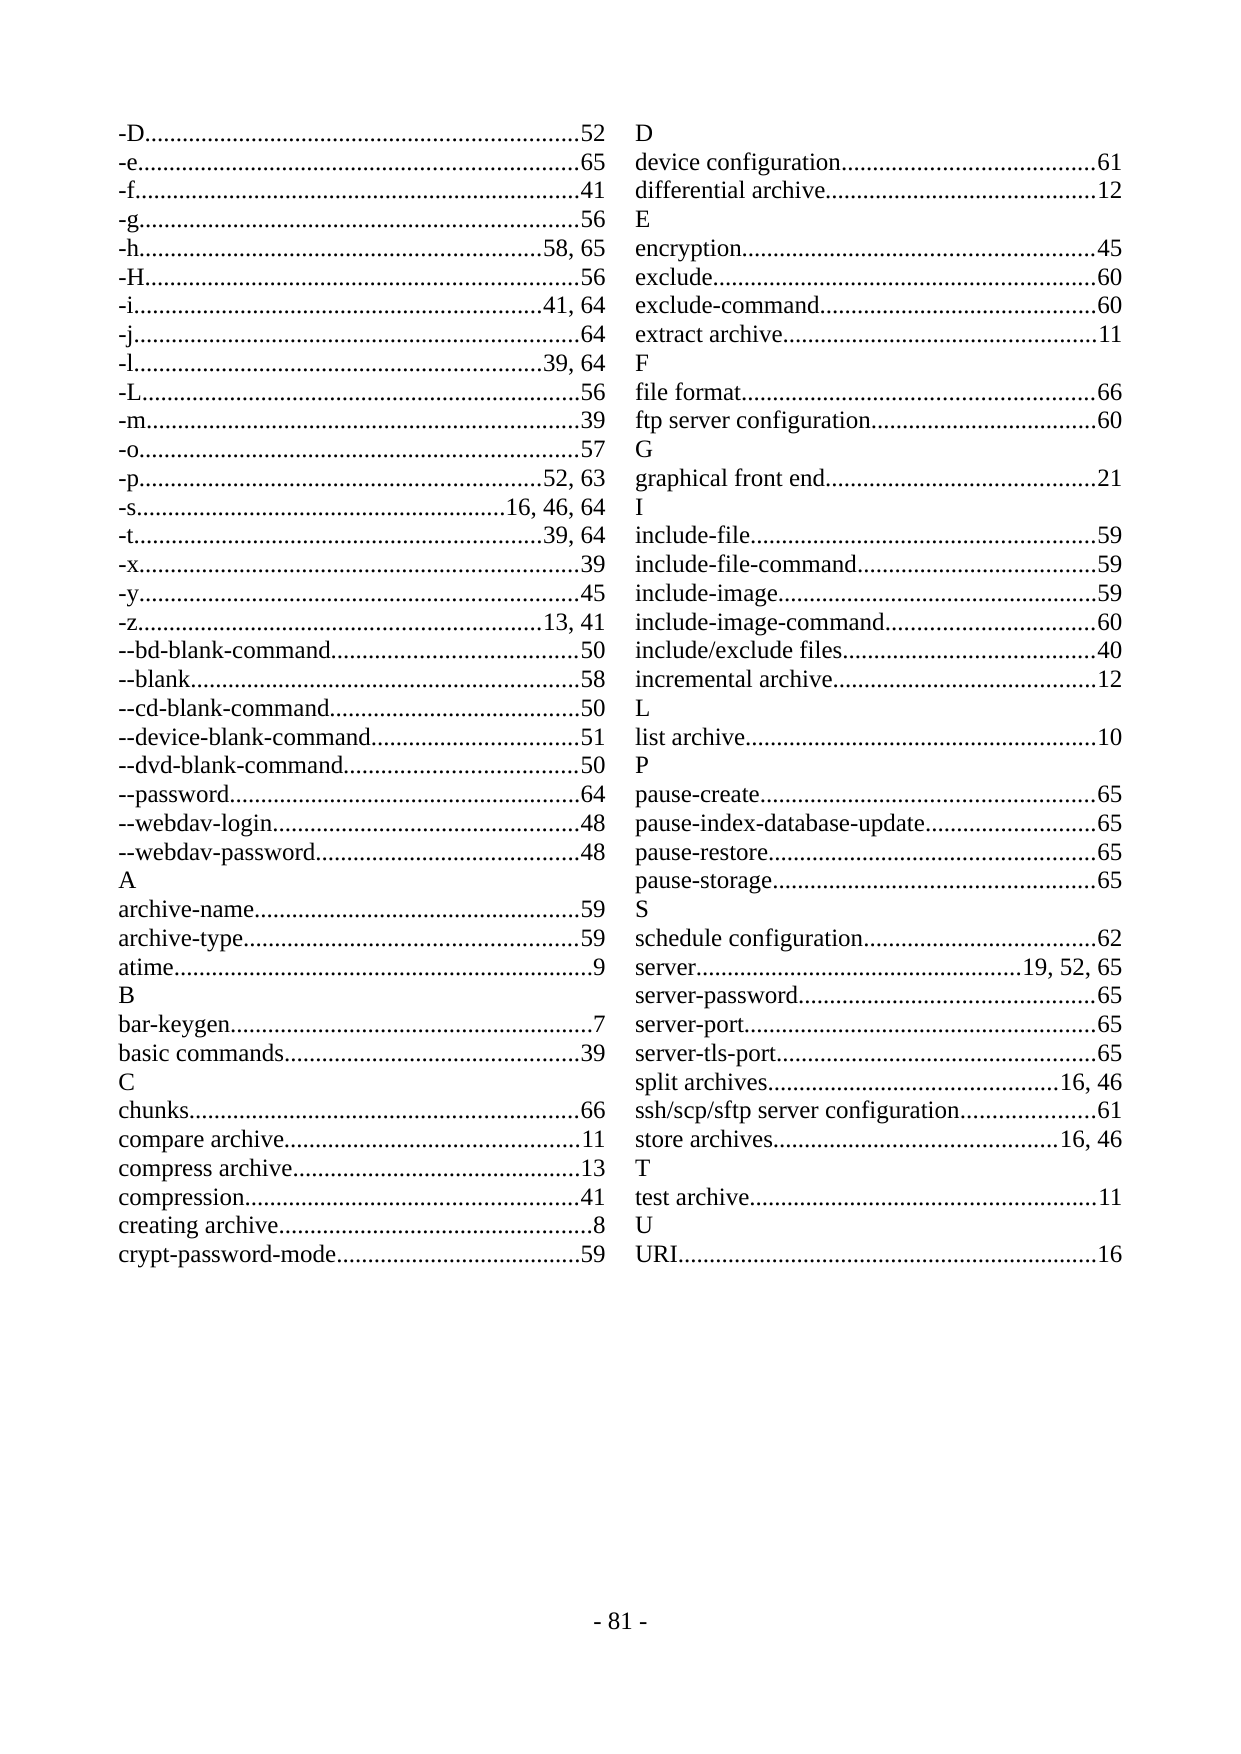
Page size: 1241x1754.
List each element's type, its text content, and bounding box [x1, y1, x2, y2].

text bar-keygen 7 [118, 1009, 605, 1038]
text graphical front end 21 [635, 463, 1122, 492]
text F [635, 348, 1122, 377]
text -t 39, 64 [118, 521, 605, 549]
text URI 16 [635, 1239, 1122, 1268]
text U [635, 1211, 1122, 1239]
text ‑‑webdav-password 48 [118, 837, 605, 866]
text creating archive 8 [118, 1211, 605, 1239]
text incremental archive 12 [635, 664, 1122, 693]
text -D 52 [118, 118, 605, 147]
text file format 66 [635, 377, 1122, 406]
text compare archive 11 [118, 1124, 605, 1153]
text include-image 59 [635, 578, 1122, 607]
text list archive 10 [635, 722, 1122, 751]
text differential archive 12 [635, 176, 1122, 204]
text pause-storage 65 [635, 866, 1122, 894]
text S [635, 894, 1122, 923]
text T [635, 1153, 1122, 1182]
text -i 41, 64 [118, 291, 605, 319]
text basic commands 39 [118, 1038, 605, 1067]
text -h 58, 65 [118, 233, 605, 262]
text server-password 65 [635, 981, 1122, 1009]
text exclude 60 [635, 262, 1122, 291]
text server 19, 52, 65 [635, 952, 1122, 981]
text ‑‑device-blank-command 51 [118, 722, 605, 751]
text ‑‑webdav-login 48 [118, 808, 605, 837]
text -p 52, 63 [118, 463, 605, 492]
text ftp server configuration 60 [635, 406, 1122, 434]
text -z 13, 41 [118, 607, 605, 636]
text -s 16, 46, 64 [118, 492, 605, 521]
text -H 56 [118, 262, 605, 291]
text E [635, 204, 1122, 233]
text ‑‑dvd‑blank-command 50 [118, 751, 605, 779]
text -l 39, 64 [118, 348, 605, 377]
text split archives 16, 46 [635, 1067, 1122, 1096]
text schedule configuration 62 [635, 923, 1122, 952]
text test archive 11 [635, 1182, 1122, 1211]
text server-tls-port 65 [635, 1038, 1122, 1067]
text archive-name 59 [118, 894, 605, 923]
text include-image-command 60 [635, 607, 1122, 636]
text ‑‑blank 58 [118, 664, 605, 693]
text L [635, 693, 1122, 722]
text pause-create 65 [635, 779, 1122, 808]
text atime 9 [118, 952, 605, 981]
text -m 39 [118, 406, 605, 434]
text include/exclude files 40 [635, 636, 1122, 664]
text G [635, 434, 1122, 463]
text -g 56 [118, 204, 605, 233]
text crypt-password-mode 59 [118, 1239, 605, 1268]
text ‑‑password 64 [118, 779, 605, 808]
text -e 65 [118, 147, 605, 176]
text -L 56 [118, 377, 605, 406]
text include-file 59 [635, 521, 1122, 549]
text pause-index-database-update 65 [635, 808, 1122, 837]
text -j 64 [118, 319, 605, 348]
text device configuration 61 [635, 147, 1122, 176]
text archive-type 59 [118, 923, 605, 952]
text ‑‑cd‑blank-command 50 [118, 693, 605, 722]
text -f 41 [118, 176, 605, 204]
text encryption 45 [635, 233, 1122, 262]
text B [118, 981, 605, 1009]
text store archives 16, 46 [635, 1124, 1122, 1153]
text -y 45 [118, 578, 605, 607]
text A [118, 866, 605, 894]
text compression 41 [118, 1182, 605, 1211]
text I [635, 492, 1122, 521]
text compress archive 13 [118, 1153, 605, 1182]
text ‑‑bd‑blank-command 50 [118, 636, 605, 664]
text pause-restore 65 [635, 837, 1122, 866]
text server-port 65 [635, 1009, 1122, 1038]
text exclude-command 60 [635, 291, 1122, 319]
text C [118, 1067, 605, 1096]
text include-file-command 59 [635, 549, 1122, 578]
text chunks 66 [118, 1096, 605, 1124]
text -o 57 [118, 434, 605, 463]
text extract archive 11 [635, 319, 1122, 348]
text D [635, 118, 1122, 147]
text -x 39 [118, 549, 605, 578]
text P [635, 751, 1122, 779]
text ssh/scp/sftp server configuration 61 [635, 1096, 1122, 1124]
